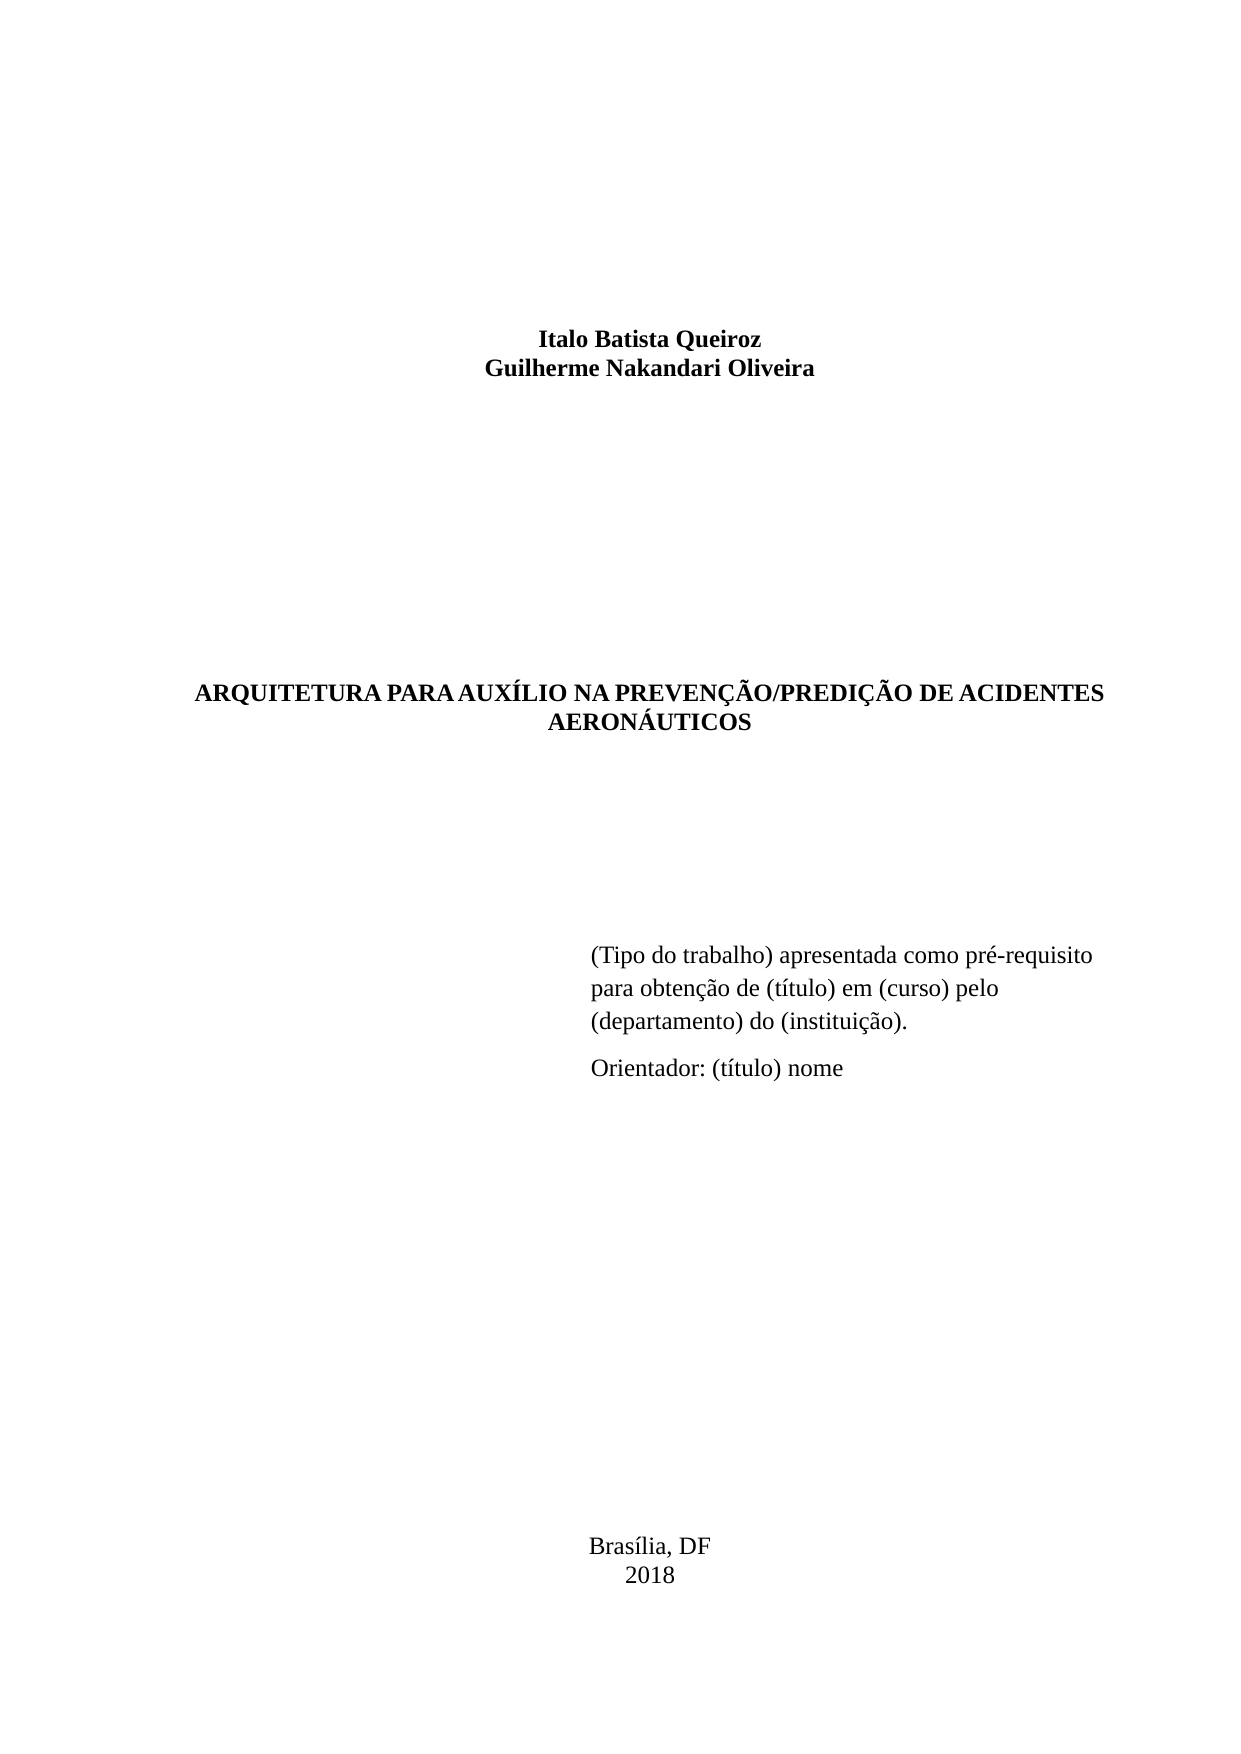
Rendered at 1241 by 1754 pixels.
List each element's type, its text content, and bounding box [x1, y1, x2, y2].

text Brasília, DF [177, 1531, 1122, 1560]
text 2018 [177, 1560, 1122, 1588]
title ARQUITETURA PARA AUXÍLIO NA PREVENÇÃO/PREDIÇÃO DE ACIDENTES AERONÁUTICOS [177, 678, 1122, 736]
text Italo Batista Queiroz [177, 324, 1122, 353]
text (Tipo do trabalho) apresentada como pré-requisito para obtenção de (título) em (curso) pelo (departamento) do (instituição). [591, 940, 1122, 1034]
text Orientador: (título) nome [591, 1053, 1122, 1082]
text Guilherme Nakandari Oliveira [177, 353, 1122, 381]
